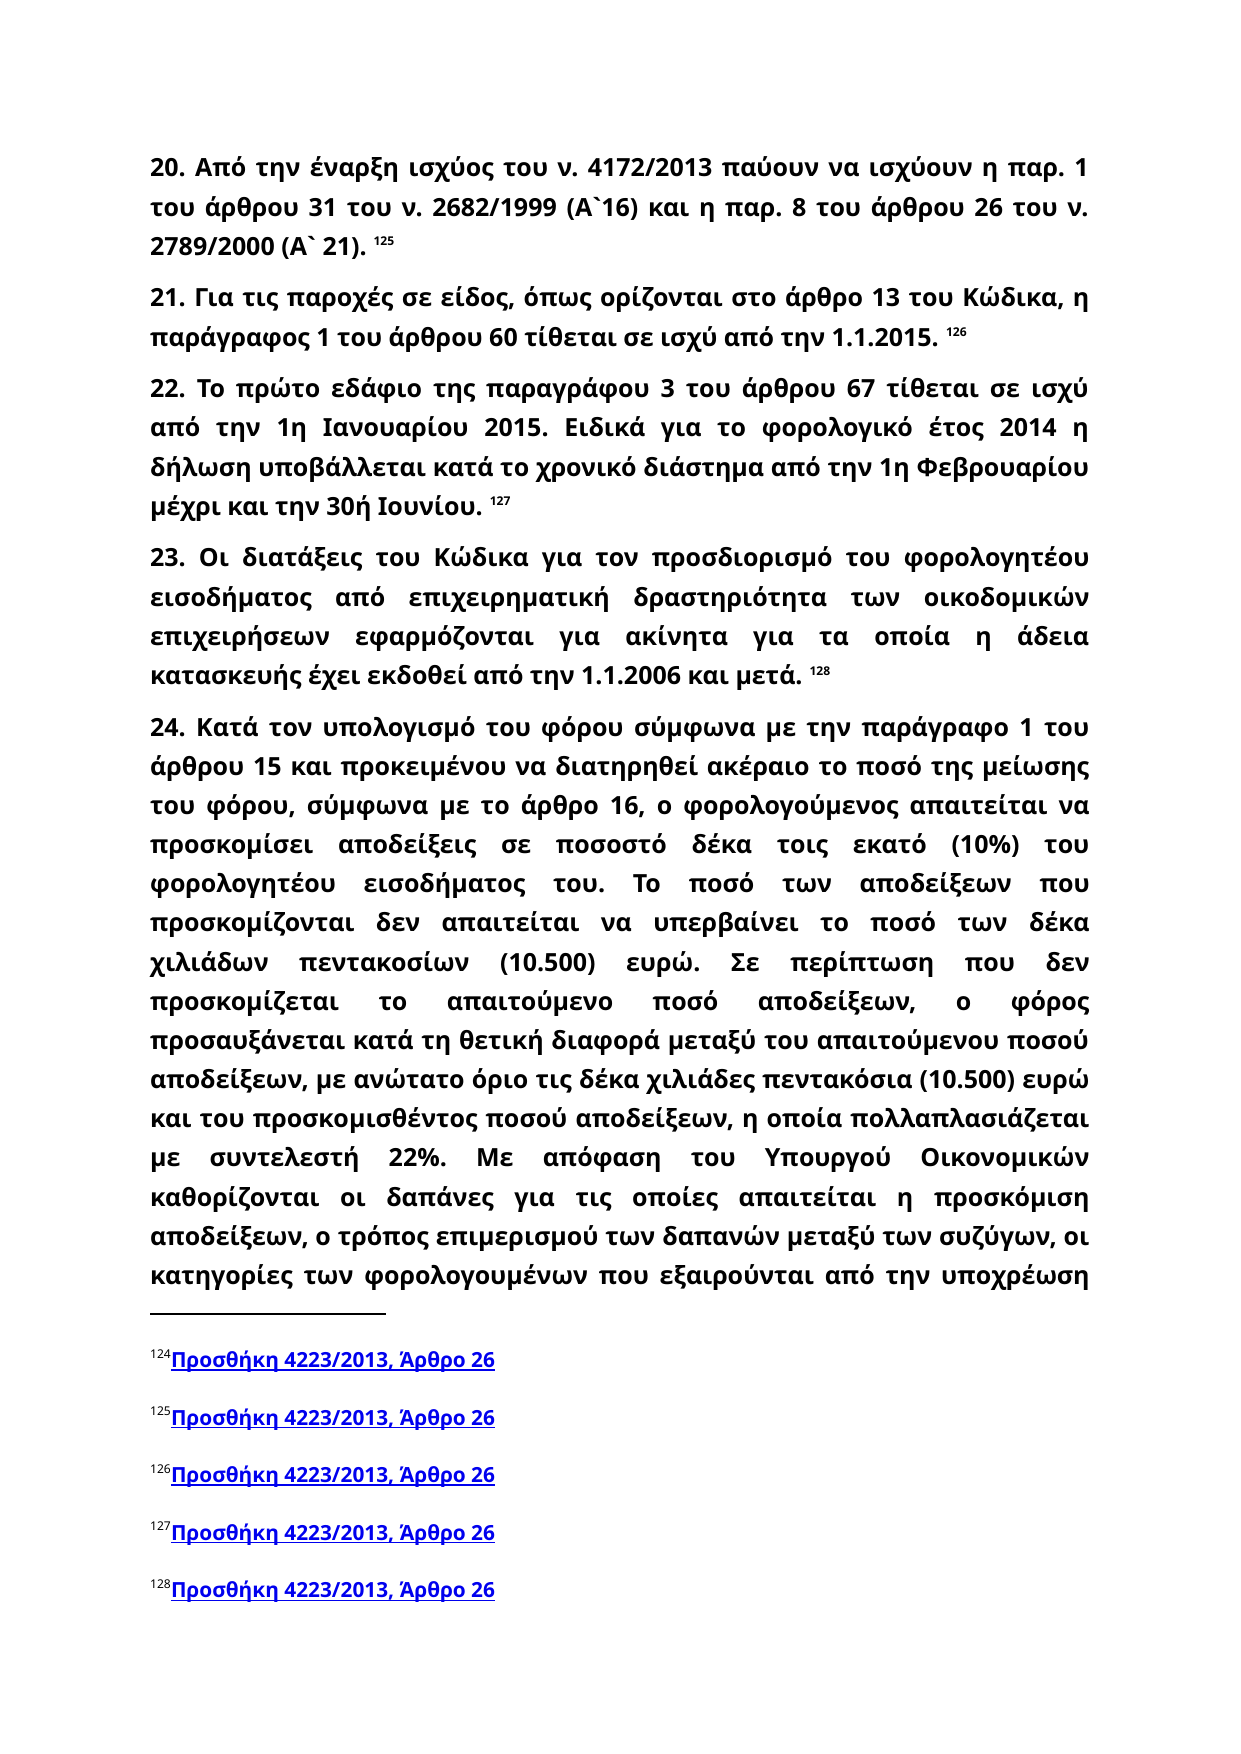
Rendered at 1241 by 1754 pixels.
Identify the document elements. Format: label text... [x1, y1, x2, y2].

text 24. Κατά τον υπολογισμό του φόρου σύμφωνα με την παράγραφο 1 του άρθρου 15 και προκειμένου να διατηρηθεί ακέραιο το ποσό της μείωσης του φόρου, σύμφωνα με το άρθρο 16, ο φορολογούμενος απαιτείται να προσκομίσει αποδείξεις σε ποσοστό δέκα τοις εκατό (10%) του φορολογητέου εισοδήματος του. Το ποσό των αποδείξεων που προσκομίζονται δεν απαιτείται να υπερβαίνει το ποσό των δέκα χιλιάδων πεντακοσίων (10.500) ευρώ. Σε περίπτωση που δεν προσκομίζεται το απαιτούμενο ποσό αποδείξεων, ο φόρος προσαυξάνεται κατά τη θετική διαφορά μεταξύ του απαιτούμενου ποσού αποδείξεων, με ανώτατο όριο τις δέκα χιλιάδες πεντακόσια (10.500) ευρώ και του προσκομισθέντος ποσού αποδείξεων, η οποία πολλαπλασιάζεται με συντελεστή 22%. Με απόφαση του Υπουργού Οικονομικών καθορίζονται οι δαπάνες για τις οποίες απαιτείται η προσκόμιση αποδείξεων, ο τρόπος επιμερισμού των δαπανών μεταξύ των συζύγων, οι κατηγορίες των φορολογουμένων που εξαιρούνται από την υποχρέωση [150, 709, 1090, 1292]
text 20. Από την έναρξη ισχύος του ν. 4172/2013 παύουν να ισχύουν η παρ. 1 του άρθρου 31 του ν. 2682/1999 (Α`16) και η παρ. 8 του άρθρου 26 του ν. 2789/2000 (Α` 21). [150, 150, 1090, 262]
text Προσθήκη 4223/2013, Άρθρο 26 [150, 1403, 1090, 1431]
text 22. Το πρώτο εδάφιο της παραγράφου 3 του άρθρου 67 τίθεται σε ισχύ από την 1η Ιανουαρίου 2015. Ειδικά για το φορολογικό έτος 2014 η δήλωση υποβάλλεται κατά το χρονικό διάστημα από την 1η Φεβρουαρίου μέχρι και την 30ή Ιουνίου. [150, 371, 1090, 522]
text Προσθήκη 4223/2013, Άρθρο 26 [150, 1345, 1090, 1373]
text Προσθήκη 4223/2013, Άρθρο 26 [150, 1460, 1090, 1489]
text 21. Για τις παροχές σε είδος, όπως ορίζονται στο άρθρο 13 του Κώδικα, η παράγραφος 1 του άρθρου 60 τίθεται σε ισχύ από την 1.1.2015. [150, 280, 1090, 353]
text Προσθήκη 4223/2013, Άρθρο 26 [150, 1518, 1090, 1546]
text 23. Οι διατάξεις του Κώδικα για τον προσδιορισμό του φορολογητέου εισοδήματος από επιχειρηματική δραστηριότητα των οικοδομικών επιχειρήσεων εφαρμόζονται για ακίνητα για τα οποία η άδεια κατασκευής έχει εκδοθεί από την 1.1.2006 και μετά. [150, 540, 1090, 692]
text Προσθήκη 4223/2013, Άρθρο 26 [150, 1576, 1090, 1604]
